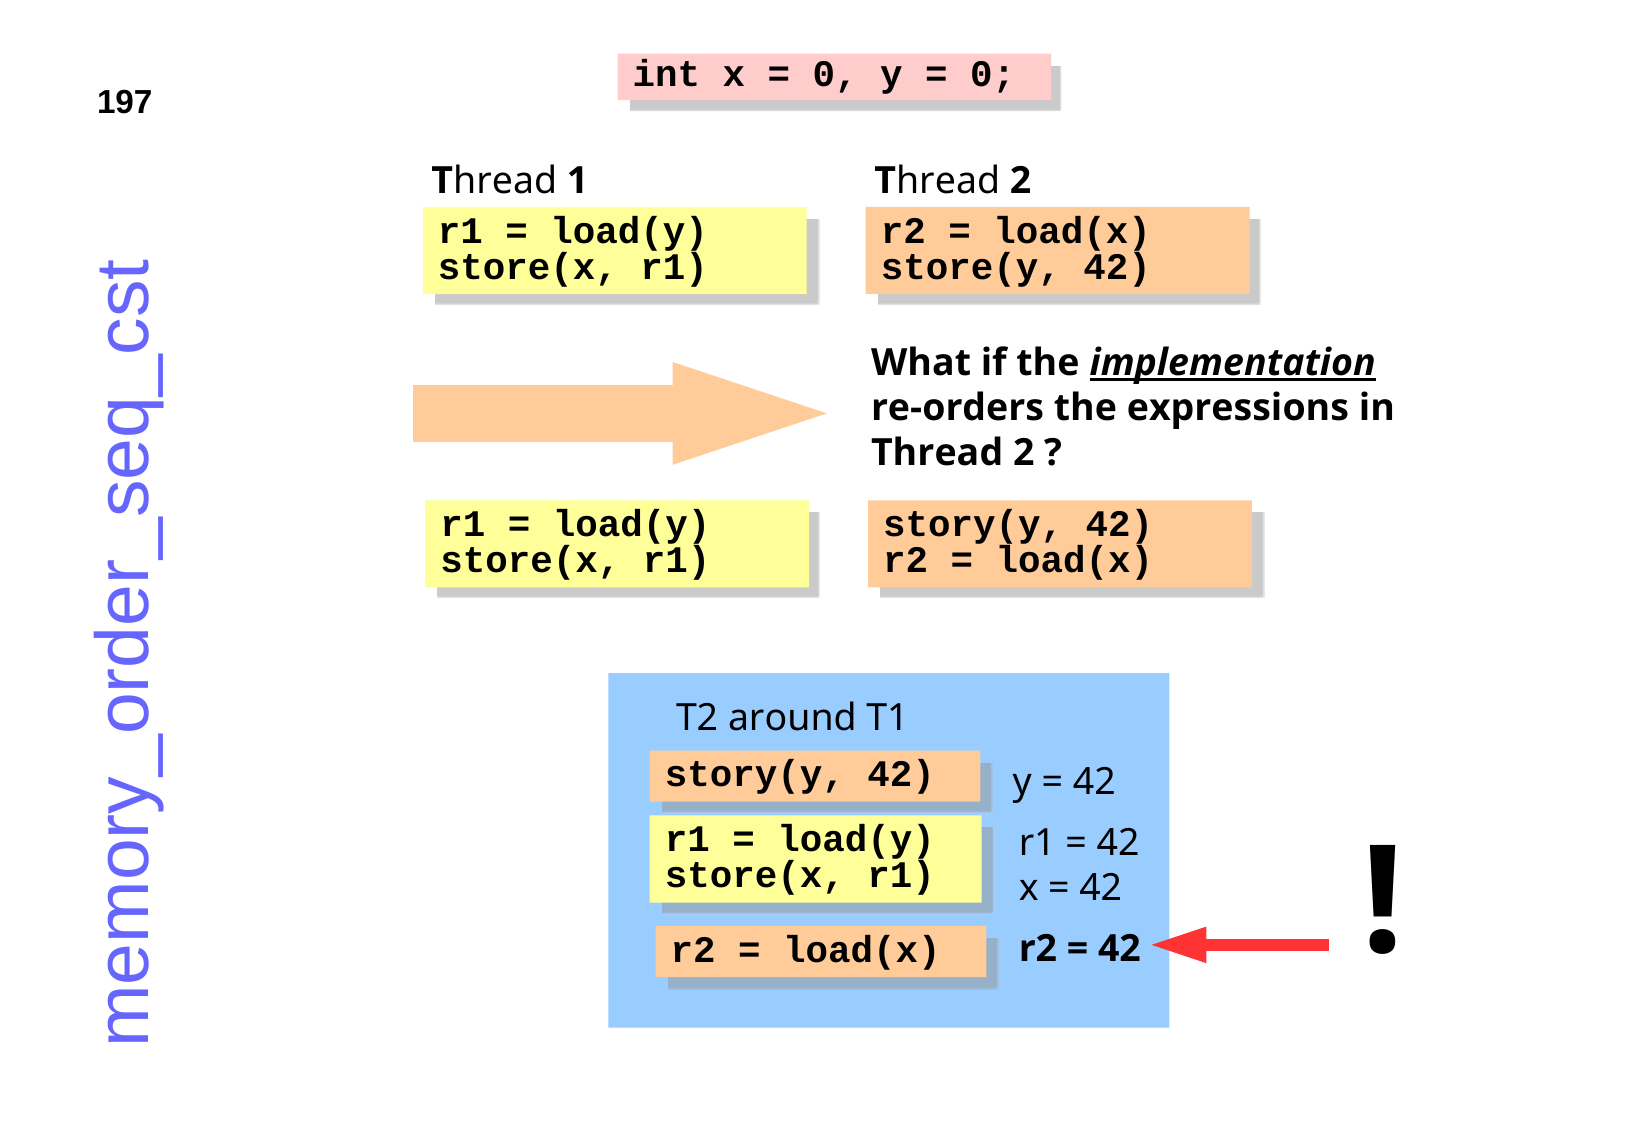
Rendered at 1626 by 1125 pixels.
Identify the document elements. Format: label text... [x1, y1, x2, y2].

text_box y = 42 [998, 749, 1170, 810]
text_box Thread 1 [416, 147, 730, 209]
text_box r1 = 42 x = 42 [1003, 810, 1176, 915]
title memory_order_seq_cst [21, 29, 217, 1063]
text_box story(y, 42) [649, 750, 981, 802]
text_box [608, 673, 1170, 1028]
text_box r1 = load(y) store(x, r1) [649, 815, 982, 903]
text_box r2 = 42 [1003, 915, 1176, 977]
text_box ! [1346, 794, 1471, 990]
text_box r2 = load(x) store(y, 42) [865, 206, 1250, 295]
text_box Thread 2 [859, 147, 1173, 209]
text_box T2 around T1 [661, 685, 975, 746]
text_box story(y, 42) r2 = load(x) [868, 500, 1252, 588]
text_box r1 = load(y) store(x, r1) [425, 500, 810, 588]
text_box r2 = load(x) [655, 926, 987, 978]
text_box r1 = load(y) store(x, r1) [422, 206, 807, 295]
text_box What if the implementation re-orders the expressions in Thread 2 ? [856, 330, 1447, 481]
text_box int x = 0, y = 0; [617, 53, 1052, 101]
